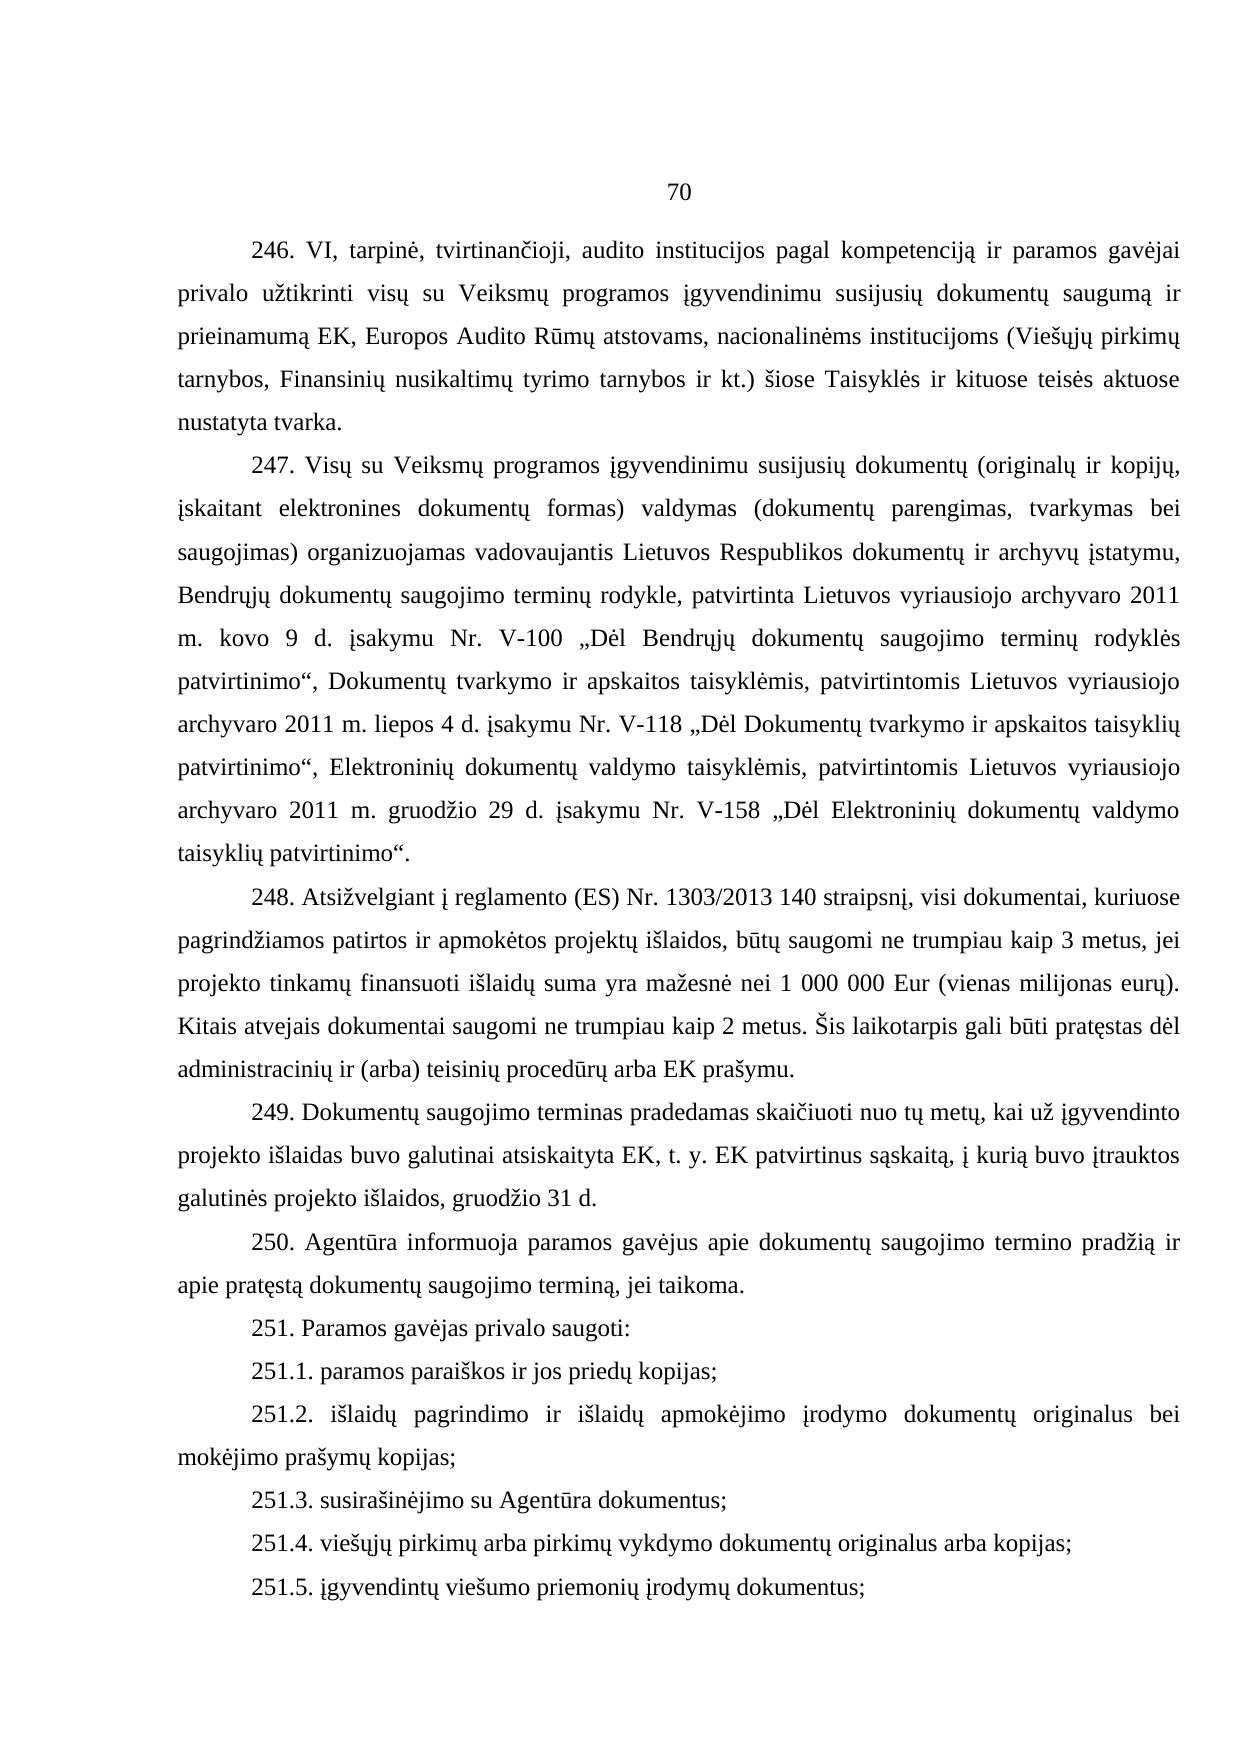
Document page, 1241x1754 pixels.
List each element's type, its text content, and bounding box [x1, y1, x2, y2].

text 251. Paramos gavėjas privalo saugoti: [177, 1313, 1181, 1342]
text 251.5. įgyvendintų viešumo priemonių įrodymų dokumentus; [177, 1572, 1181, 1600]
text 246. VI, tarpinė, tvirtinančioji, audito institucijos pagal kompetenciją ir paramos gavėjai privalo užtikrinti visų su Veiksmų programos įgyvendinimu susijusių dokumentų saugumą ir prieinamumą EK, Europos Audito Rūmų atstovams, nacionalinėms institucijoms (Viešųjų pirkimų tarnybos, Finansinių nusikaltimų tyrimo tarnybos ir kt.) šiose Taisyklės ir kituose teisės aktuose nustatyta tvarka. [177, 235, 1181, 436]
text 248. Atsižvelgiant į reglamento (ES) Nr. 1303/2013 140 straipsnį, visi dokumentai, kuriuose pagrindžiamos patirtos ir apmokėtos projektų išlaidos, būtų saugomi ne trumpiau kaip 3 metus, jei projekto tinkamų finansuoti išlaidų suma yra mažesnė nei 1 000 000 Eur (vienas milijonas eurų). Kitais atvejais dokumentai saugomi ne trumpiau kaip 2 metus. Šis laikotarpis gali būti pratęstas dėl administracinių ir (arba) teisinių procedūrų arba EK prašymu. [177, 882, 1181, 1083]
text 251.4. viešųjų pirkimų arba pirkimų vykdymo dokumentų originalus arba kopijas; [177, 1528, 1181, 1557]
text 250. Agentūra informuoja paramos gavėjus apie dokumentų saugojimo termino pradžią ir apie pratęstą dokumentų saugojimo terminą, jei taikoma. [177, 1227, 1181, 1298]
text 247. Visų su Veiksmų programos įgyvendinimu susijusių dokumentų (originalų ir kopijų, įskaitant elektronines dokumentų formas) valdymas (dokumentų parengimas, tvarkymas bei saugojimas) organizuojamas vadovaujantis Lietuvos Respublikos dokumentų ir archyvų įstatymu, Bendrųjų dokumentų saugojimo terminų rodykle, patvirtinta Lietuvos vyriausiojo archyvaro 2011 m. kovo 9 d. įsakymu Nr. V-100 „Dėl Bendrųjų dokumentų saugojimo terminų rodyklės patvirtinimo“, Dokumentų tvarkymo ir apskaitos taisyklėmis, patvirtintomis Lietuvos vyriausiojo archyvaro 2011 m. liepos 4 d. įsakymu Nr. V-118 „Dėl Dokumentų tvarkymo ir apskaitos taisyklių patvirtinimo“, Elektroninių dokumentų valdymo taisyklėmis, patvirtintomis Lietuvos vyriausiojo archyvaro 2011 m. gruodžio 29 d. įsakymu Nr. V-158 „Dėl Elektroninių dokumentų valdymo taisyklių patvirtinimo“. [177, 450, 1181, 867]
text 251.2. išlaidų pagrindimo ir išlaidų apmokėjimo įrodymo dokumentų originalus bei mokėjimo prašymų kopijas; [177, 1399, 1181, 1471]
text 251.1. paramos paraiškos ir jos priedų kopijas; [177, 1356, 1181, 1385]
text 251.3. susirašinėjimo su Agentūra dokumentus; [177, 1485, 1181, 1514]
text 249. Dokumentų saugojimo terminas pradedamas skaičiuoti nuo tų metų, kai už įgyvendinto projekto išlaidas buvo galutinai atsiskaityta EK, t. y. EK patvirtinus sąskaitą, į kurią buvo įtrauktos galutinės projekto išlaidos, gruodžio 31 d. [177, 1097, 1181, 1212]
